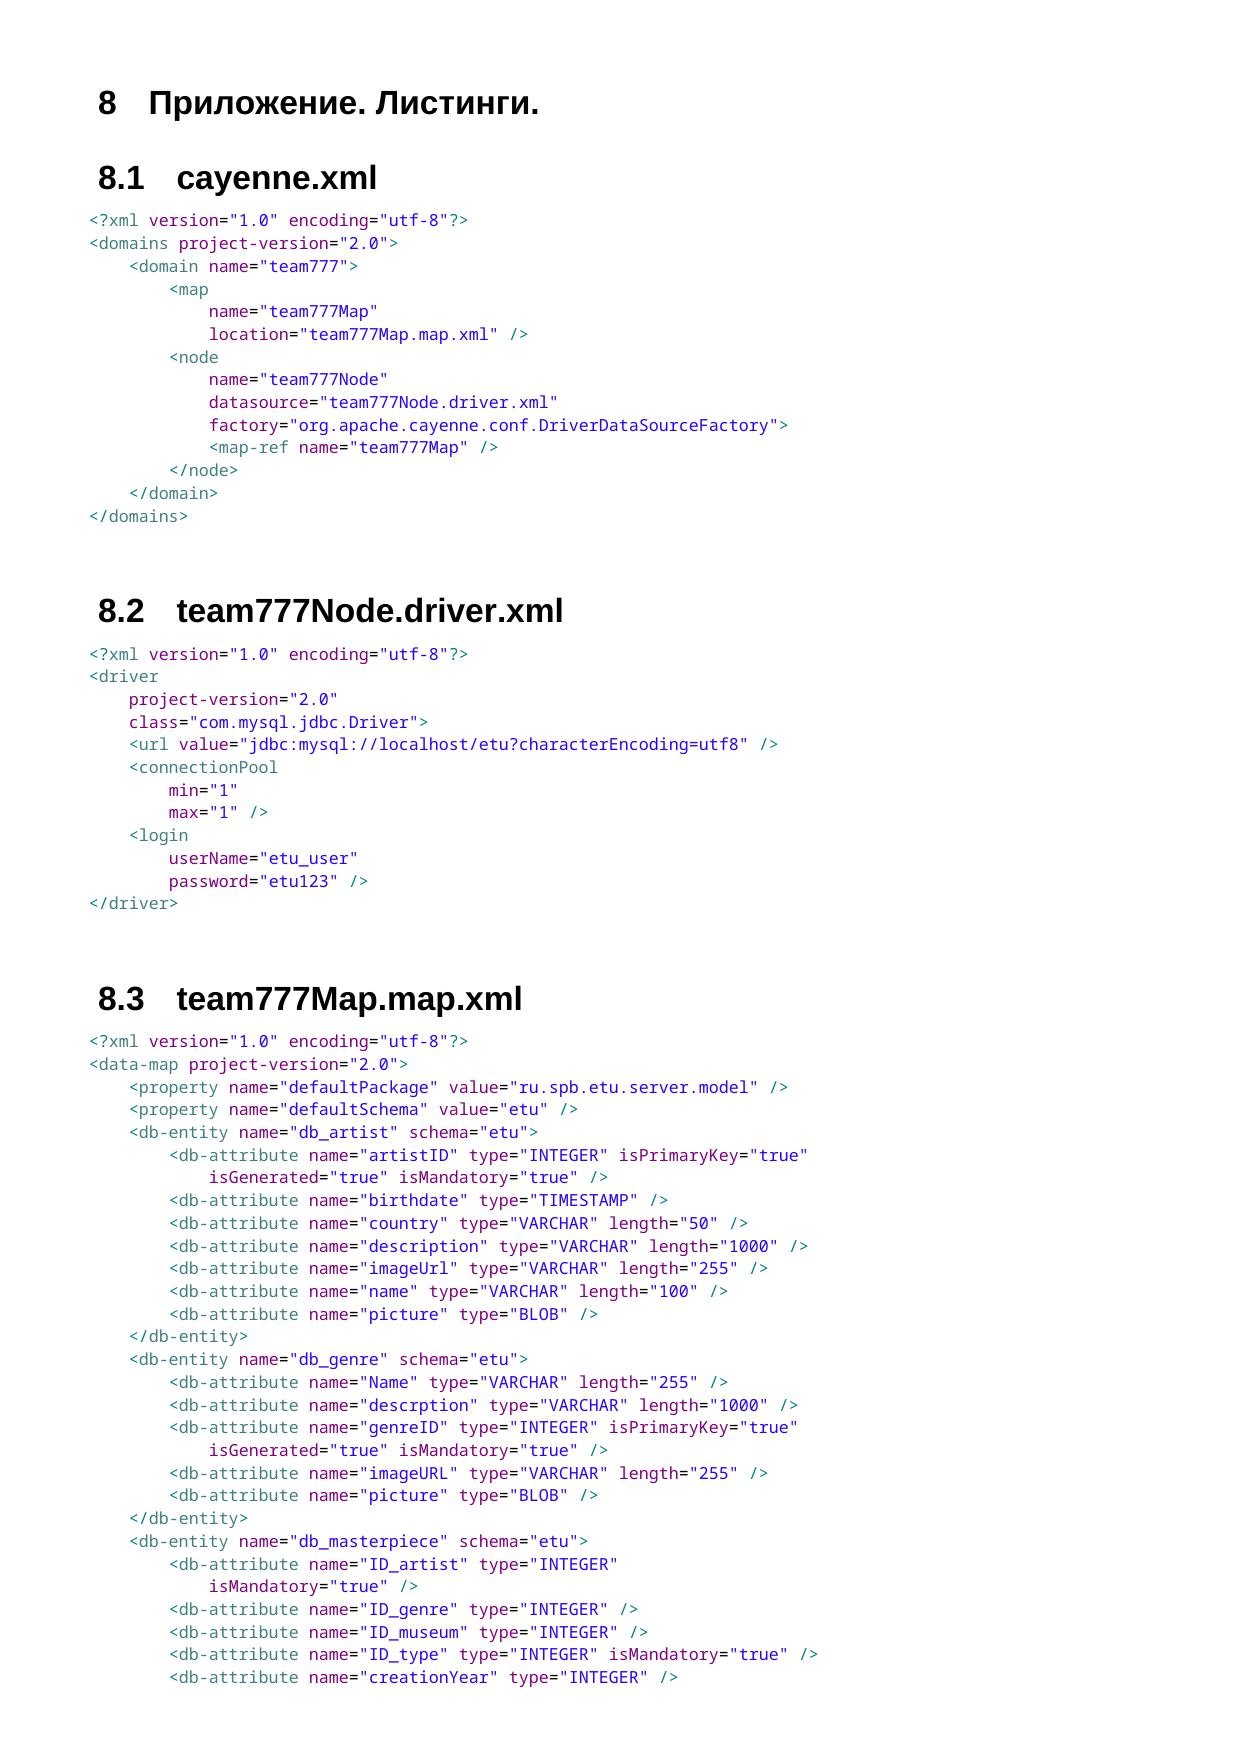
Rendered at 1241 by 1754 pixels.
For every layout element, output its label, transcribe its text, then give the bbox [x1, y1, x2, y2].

text <db-attribute name="description" type="VARCHAR" length="1000" /> [88, 1234, 1181, 1257]
text <?xml version="1.0" encoding="utf-8"?> [88, 1030, 1181, 1053]
text userName="etu_user" [88, 847, 1181, 869]
text </node> [88, 459, 1181, 482]
text </driver> [88, 892, 1181, 915]
text <map-ref name="team777Map" /> [88, 436, 1181, 459]
text <map [88, 277, 1181, 300]
text <db-attribute name="birthdate" type="TIMESTAMP" /> [88, 1189, 1181, 1212]
text </domains> [88, 504, 1181, 527]
text <db-attribute name="descrption" type="VARCHAR" length="1000" /> [88, 1393, 1181, 1416]
text </db-entity> [88, 1507, 1181, 1529]
subtitle Приложение. Листинги. [88, 84, 1181, 122]
text <db-attribute name="artistID" type="INTEGER" isPrimaryKey="true" [88, 1143, 1181, 1166]
text min="1" [88, 778, 1181, 801]
text project-version="2.0" [88, 688, 1181, 710]
text <db-entity name="db_artist" schema="etu"> [88, 1121, 1181, 1143]
text password="etu123" /> [88, 869, 1181, 892]
text <db-entity name="db_masterpiece" schema="etu"> [88, 1529, 1181, 1552]
text <connectionPool [88, 756, 1181, 778]
text </domain> [88, 482, 1181, 504]
text <domain name="team777"> [88, 254, 1181, 277]
text isGenerated="true" isMandatory="true" /> [88, 1166, 1181, 1189]
text <db-attribute name="ID_artist" type="INTEGER" [88, 1552, 1181, 1575]
text <url value="jdbc:mysql://localhost/etu?characterEncoding=utf8" /> [88, 733, 1181, 756]
subtitle cayenne.xml [88, 159, 1181, 197]
text <node [88, 345, 1181, 368]
list <?xml version="1.0" encoding="utf-8"?> [88, 642, 1181, 665]
text <login [88, 824, 1181, 847]
text <db-attribute name="genreID" type="INTEGER" isPrimaryKey="true" [88, 1416, 1181, 1439]
text <data-map project-version="2.0"> [88, 1053, 1181, 1075]
text </db-entity> [88, 1325, 1181, 1348]
text <driver [88, 665, 1181, 688]
text max="1" /> [88, 801, 1181, 824]
text <db-attribute name="picture" type="BLOB" /> [88, 1484, 1181, 1507]
text <db-attribute name="ID_museum" type="INTEGER" /> [88, 1620, 1181, 1643]
text location="team777Map.map.xml" /> [88, 323, 1181, 345]
text factory="org.apache.cayenne.conf.DriverDataSourceFactory"> [88, 413, 1181, 436]
subtitle team777Node.driver.xml [88, 592, 1181, 630]
text <db-attribute name="ID_genre" type="INTEGER" /> [88, 1598, 1181, 1620]
text <property name="defaultPackage" value="ru.spb.etu.server.model" /> [88, 1075, 1181, 1098]
text <?xml version="1.0" encoding="utf-8"?> [88, 209, 1181, 232]
text <db-attribute name="imageUrl" type="VARCHAR" length="255" /> [88, 1257, 1181, 1280]
text <db-entity name="db_genre" schema="etu"> [88, 1348, 1181, 1371]
subtitle team777Map.map.xml [88, 980, 1181, 1017]
text datasource="team777Node.driver.xml" [88, 391, 1181, 413]
text class="com.mysql.jdbc.Driver"> [88, 710, 1181, 733]
text <property name="defaultSchema" value="etu" /> [88, 1098, 1181, 1121]
text name="team777Node" [88, 368, 1181, 391]
text name="team777Map" [88, 300, 1181, 323]
text <db-attribute name="creationYear" type="INTEGER" /> [88, 1666, 1181, 1688]
text <db-attribute name="ID_type" type="INTEGER" isMandatory="true" /> [88, 1643, 1181, 1666]
text <db-attribute name="country" type="VARCHAR" length="50" /> [88, 1212, 1181, 1234]
text isMandatory="true" /> [88, 1575, 1181, 1598]
text <db-attribute name="picture" type="BLOB" /> [88, 1302, 1181, 1325]
text isGenerated="true" isMandatory="true" /> [88, 1439, 1181, 1461]
text <domains project-version="2.0"> [88, 232, 1181, 254]
text <db-attribute name="name" type="VARCHAR" length="100" /> [88, 1280, 1181, 1302]
text <db-attribute name="Name" type="VARCHAR" length="255" /> [88, 1371, 1181, 1393]
text <db-attribute name="imageURL" type="VARCHAR" length="255" /> [88, 1461, 1181, 1484]
